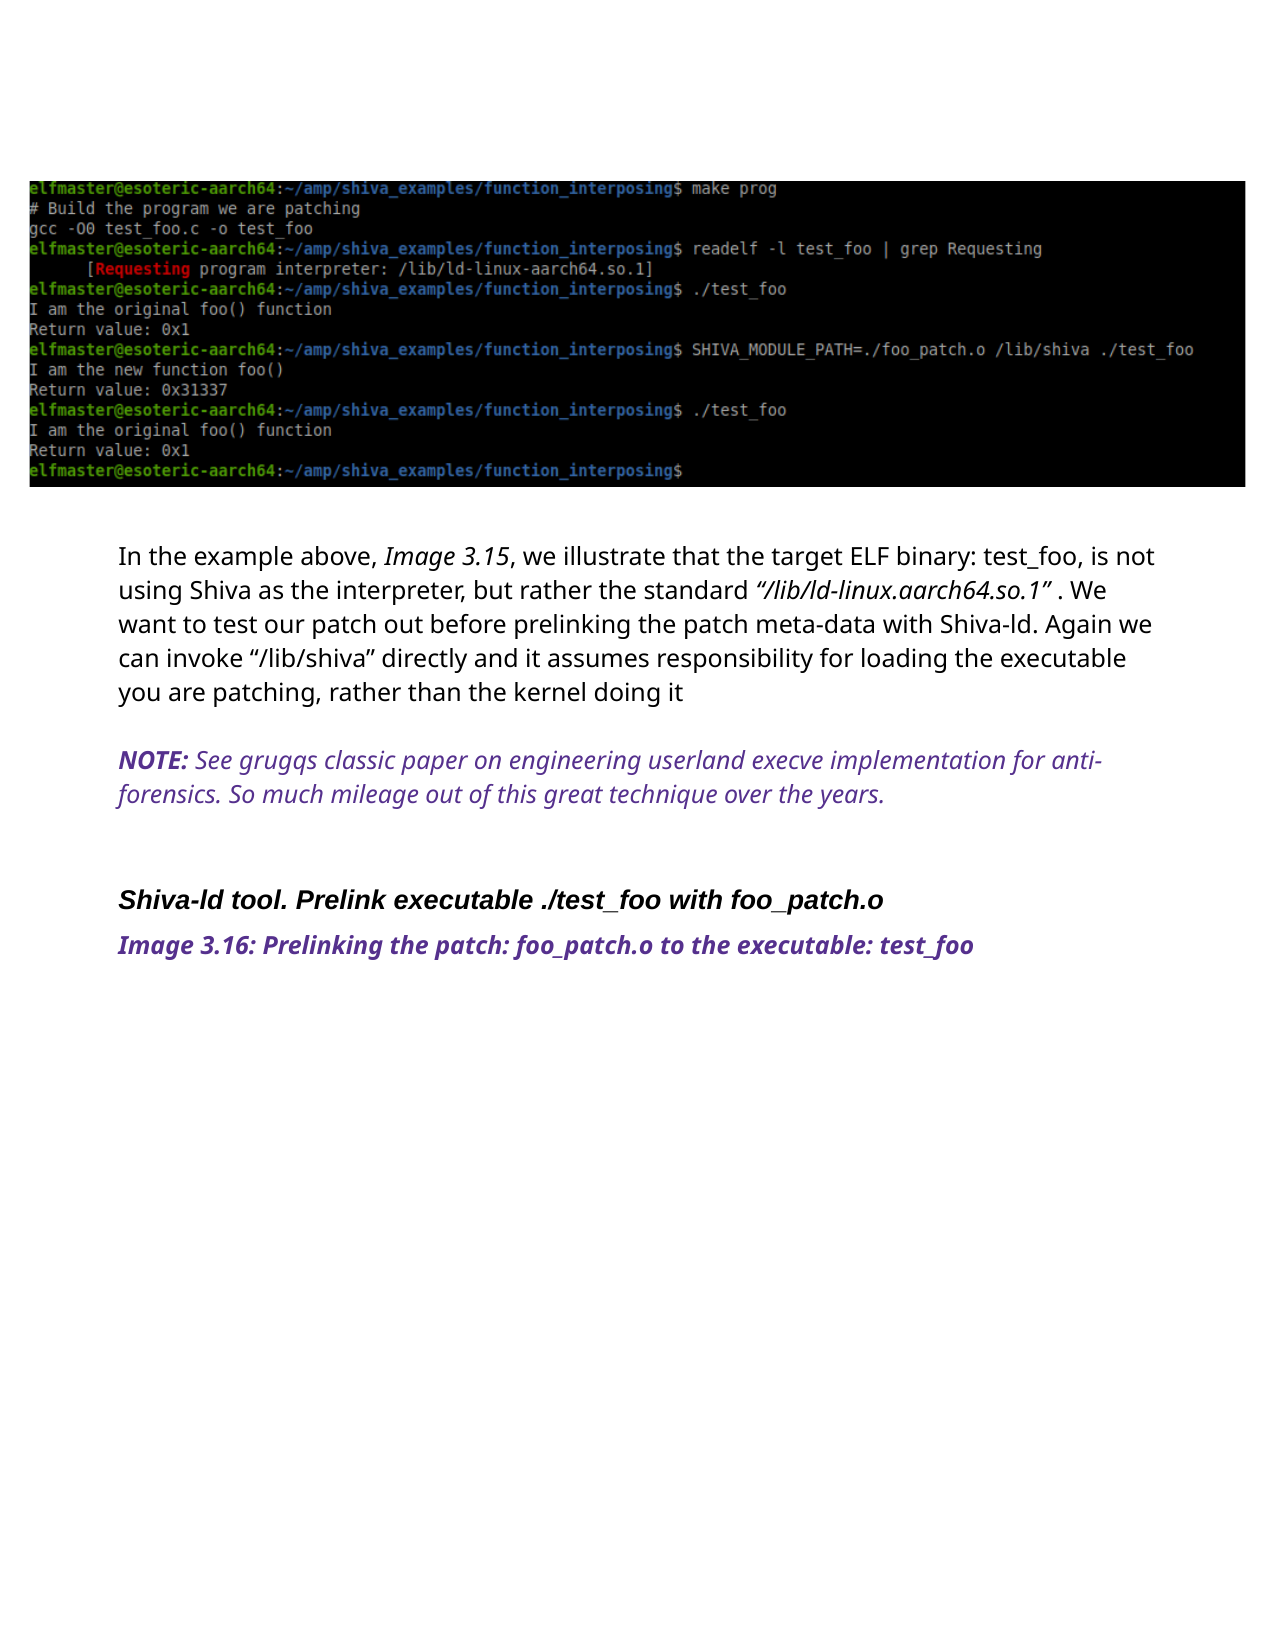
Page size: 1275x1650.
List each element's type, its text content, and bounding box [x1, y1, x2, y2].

text NOTE: See grugqs classic paper on engineering userland execve implementation for anti-forensics. So much mileage out of this great technique over the years. [118, 743, 1157, 811]
text Image 3.16: Prelinking the patch: foo_patch.o to the executable: test_foo [118, 928, 1157, 962]
picture [29, 181, 1246, 487]
text In the example above, Image 3.15, we illustrate that the target ELF binary: test_foo, is not using Shiva as the interpreter, but rather the standard “/lib/ld-linux.aarch64.so.1” . We want to test our patch out before prelinking the patch meta-data with Shiva-ld. Again we can invoke “/lib/shiva” directly and it assumes responsibility for loading the executable you are patching, rather than the kernel doing it [118, 538, 1157, 709]
subtitle Shiva-ld tool. Prelink executable ./test_foo with foo_patch.o [118, 884, 1157, 915]
